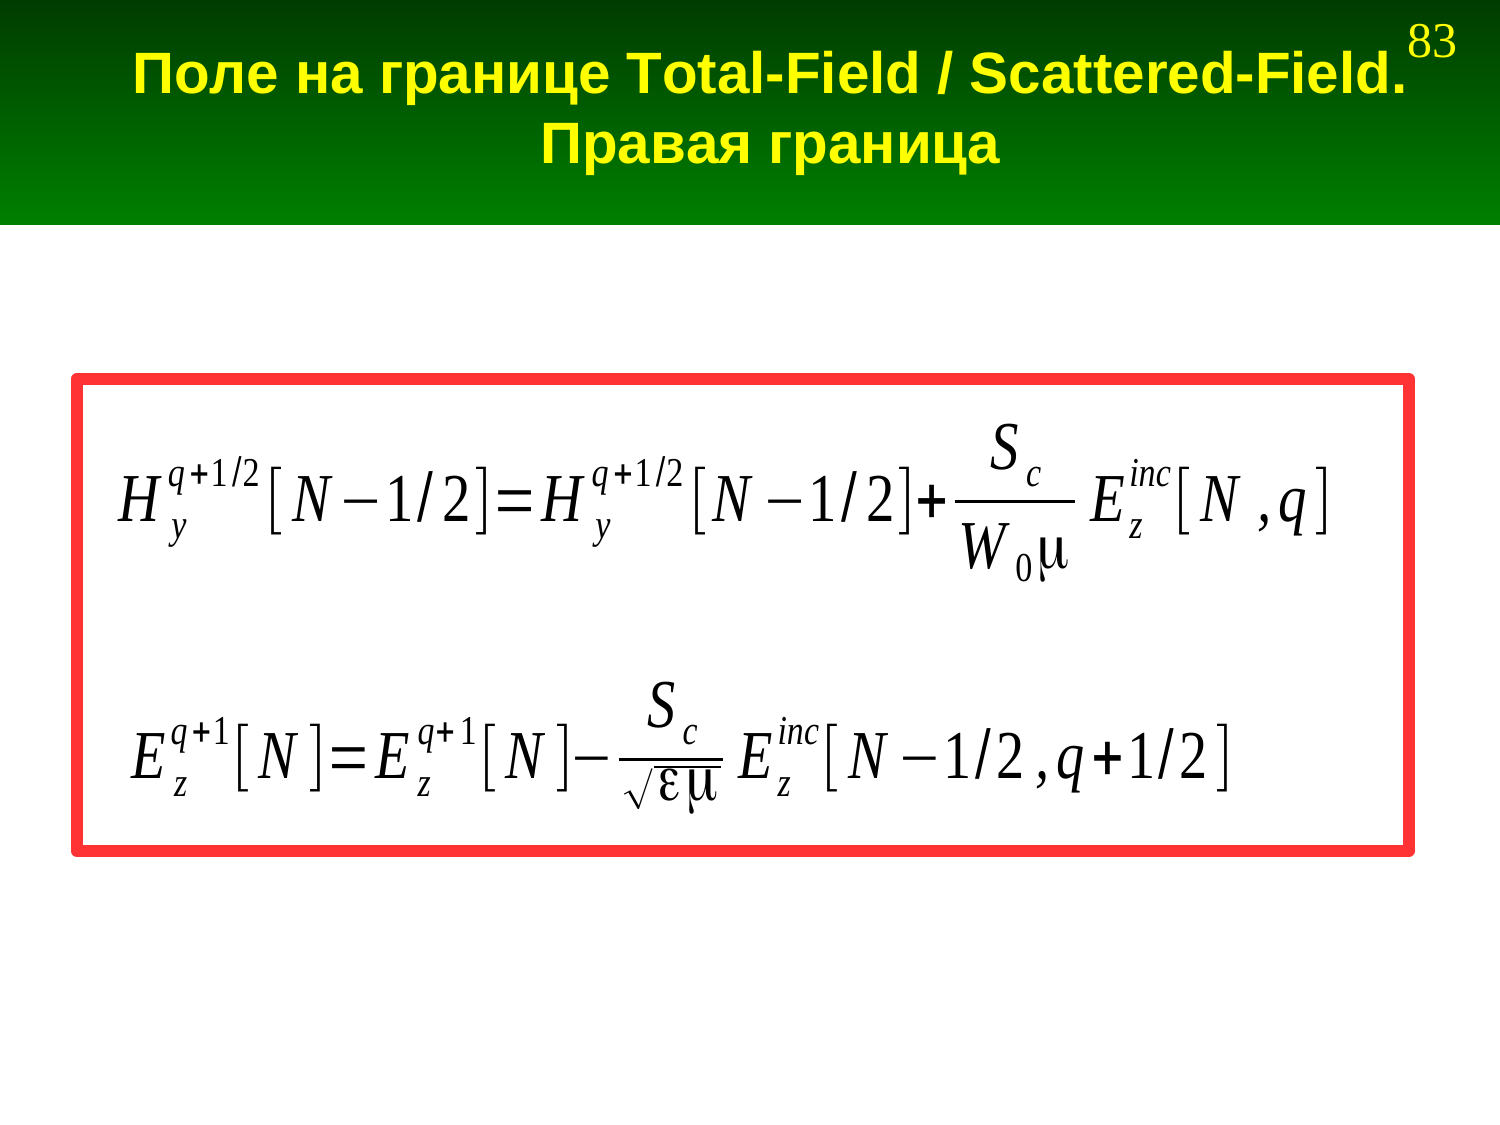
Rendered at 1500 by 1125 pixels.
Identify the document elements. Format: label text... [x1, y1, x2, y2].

chart [100, 409, 1343, 592]
title Поле на границе Total-Field / Scattered-Field. Правая граница [100, 7, 1441, 204]
chart [114, 667, 1244, 821]
